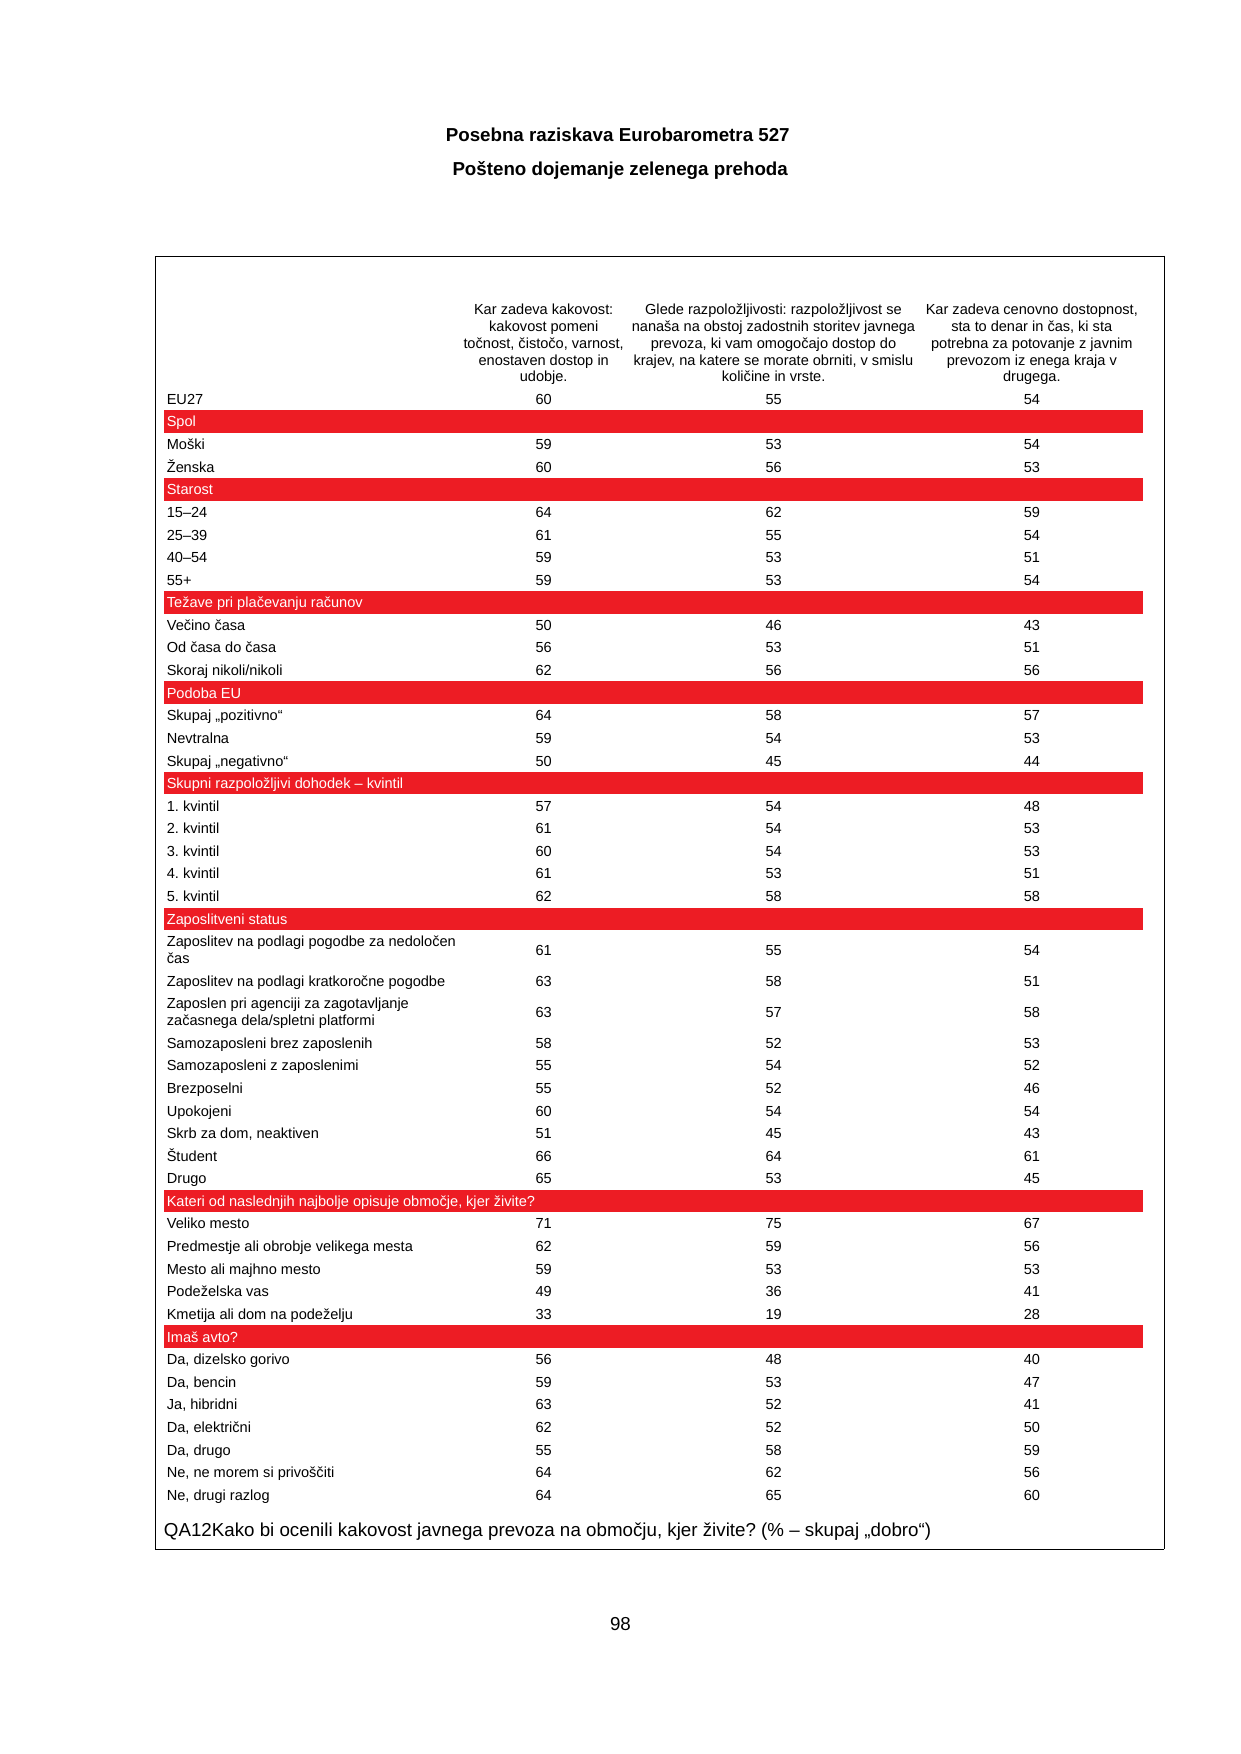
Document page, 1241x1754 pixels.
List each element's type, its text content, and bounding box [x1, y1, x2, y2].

table_header [164, 298, 460, 388]
table_cell [627, 410, 920, 433]
table_cell 56 [920, 1461, 1143, 1483]
table_cell 55+ [164, 569, 460, 591]
table_cell 59 [460, 1258, 627, 1280]
table_cell [627, 681, 920, 704]
table_cell 75 [627, 1212, 920, 1235]
table_cell 56 [627, 659, 920, 681]
table_cell Upokojeni [164, 1099, 460, 1122]
table_cell [627, 772, 920, 794]
table_cell Starost [164, 478, 460, 501]
table_cell [920, 772, 1143, 794]
table_cell 60 [460, 455, 627, 478]
table_cell 65 [460, 1167, 627, 1190]
table_cell 54 [920, 930, 1143, 969]
table_cell Veliko mesto [164, 1212, 460, 1235]
table_cell Nevtralna [164, 727, 460, 749]
table_cell 59 [460, 727, 627, 749]
table_cell 50 [460, 749, 627, 772]
table_cell 15–24 [164, 501, 460, 523]
table_cell 57 [920, 704, 1143, 727]
table_cell 33 [460, 1303, 627, 1325]
table_cell Podeželska vas [164, 1280, 460, 1303]
table_cell Da, bencin [164, 1371, 460, 1393]
table_cell [460, 681, 627, 704]
table_cell 61 [920, 1145, 1143, 1167]
table_cell 4. kvintil [164, 862, 460, 885]
table_cell 54 [920, 433, 1143, 455]
table_cell 51 [920, 636, 1143, 659]
table_cell 51 [920, 862, 1143, 885]
table_cell Zaposlitev na podlagi pogodbe za nedoločen čas [164, 930, 460, 969]
table_cell 53 [920, 1258, 1143, 1280]
table_cell 55 [460, 1438, 627, 1461]
table_cell [920, 1190, 1143, 1212]
table_cell 63 [460, 970, 627, 992]
table_cell 49 [460, 1280, 627, 1303]
table_cell 59 [460, 569, 627, 591]
table_cell 60 [460, 1099, 627, 1122]
table_cell [627, 1325, 920, 1348]
table_cell 65 [627, 1484, 920, 1506]
table_cell [627, 478, 920, 501]
table_cell 59 [920, 501, 1143, 523]
table_cell 52 [627, 1416, 920, 1438]
table_cell 58 [627, 970, 920, 992]
table_cell Ne, drugi razlog [164, 1484, 460, 1506]
table_cell 53 [627, 569, 920, 591]
table_cell 53 [627, 1258, 920, 1280]
table_cell 40 [920, 1348, 1143, 1371]
table_cell [627, 591, 920, 614]
table_cell 43 [920, 1122, 1143, 1144]
table_cell 3. kvintil [164, 840, 460, 862]
table_cell Večino časa [164, 614, 460, 636]
table_cell 53 [920, 727, 1143, 749]
table_cell 43 [920, 614, 1143, 636]
table_cell [460, 410, 627, 433]
table_cell 28 [920, 1303, 1143, 1325]
table_cell 25–39 [164, 523, 460, 546]
table_cell 5. kvintil [164, 885, 460, 907]
table_cell 60 [460, 840, 627, 862]
table_cell 52 [627, 1031, 920, 1054]
table_cell 44 [920, 749, 1143, 772]
table_cell Da, električni [164, 1416, 460, 1438]
table_cell EU27 [164, 388, 460, 410]
table_cell 58 [627, 1438, 920, 1461]
table_cell 64 [460, 501, 627, 523]
table_cell 56 [920, 659, 1143, 681]
table_cell 59 [627, 1235, 920, 1257]
table_cell 53 [920, 840, 1143, 862]
table_cell 54 [920, 388, 1143, 410]
table_cell 47 [920, 1371, 1143, 1393]
table_cell 61 [460, 930, 627, 969]
table_cell 54 [920, 569, 1143, 591]
table_cell 62 [627, 501, 920, 523]
table_cell 54 [920, 1099, 1143, 1122]
table_cell 52 [627, 1077, 920, 1099]
table_cell 53 [920, 1031, 1143, 1054]
table_cell [920, 908, 1143, 930]
table_cell 58 [920, 885, 1143, 907]
table_cell 66 [460, 1145, 627, 1167]
table_cell 63 [460, 1393, 627, 1416]
table_cell 63 [460, 992, 627, 1031]
table_cell 2. kvintil [164, 817, 460, 840]
table_cell Da, drugo [164, 1438, 460, 1461]
table_cell 45 [627, 1122, 920, 1144]
table_cell 53 [627, 636, 920, 659]
table_cell [920, 478, 1143, 501]
table_cell Ja, hibridni [164, 1393, 460, 1416]
table_cell 64 [460, 1461, 627, 1483]
table_cell Mesto ali majhno mesto [164, 1258, 460, 1280]
table_cell [460, 478, 627, 501]
table_cell 54 [627, 840, 920, 862]
table_cell 59 [460, 546, 627, 568]
table_cell 64 [460, 704, 627, 727]
table_cell Skrb za dom, neaktiven [164, 1122, 460, 1144]
table_cell 58 [627, 885, 920, 907]
table_cell 60 [460, 388, 627, 410]
table_cell Ne, ne morem si privoščiti [164, 1461, 460, 1483]
table_cell 53 [627, 546, 920, 568]
table_cell [627, 908, 920, 930]
table_cell 64 [460, 1484, 627, 1506]
table_cell Spol [164, 410, 460, 433]
table_cell [460, 1325, 627, 1348]
table_cell 54 [627, 1054, 920, 1077]
table_cell 40–54 [164, 546, 460, 568]
table_cell 59 [460, 1371, 627, 1393]
table_cell Skupaj „pozitivno“ [164, 704, 460, 727]
table_cell Zaposlitev na podlagi kratkoročne pogodbe [164, 970, 460, 992]
table_cell Samozaposleni z zaposlenimi [164, 1054, 460, 1077]
table_header Kar zadeva kakovost: kakovost pomeni točnost, čistočo, varnost, enostaven dostop in udobje. [460, 298, 627, 388]
table_cell [460, 908, 627, 930]
table_cell Ženska [164, 455, 460, 478]
table_cell 55 [627, 388, 920, 410]
table_cell Da, dizelsko gorivo [164, 1348, 460, 1371]
table_cell Brezposelni [164, 1077, 460, 1099]
table_cell 55 [627, 930, 920, 969]
table_cell Študent [164, 1145, 460, 1167]
table_header Glede razpoložljivosti: razpoložljivost se nanaša na obstoj zadostnih storitev javnega prevoza, ki vam omogočajo dostop do krajev, na katere se morate obrniti, v smislu količine in vrste. [627, 298, 920, 388]
table_cell Zaposlitveni status [164, 908, 460, 930]
table_cell 54 [627, 817, 920, 840]
table_cell Moški [164, 433, 460, 455]
table_cell 54 [627, 795, 920, 817]
table_cell 62 [460, 885, 627, 907]
table_cell 48 [627, 1348, 920, 1371]
table_cell 53 [627, 1371, 920, 1393]
table_cell 54 [627, 727, 920, 749]
table_cell 54 [627, 1099, 920, 1122]
table_cell 57 [627, 992, 920, 1031]
table_cell 19 [627, 1303, 920, 1325]
table_cell 56 [920, 1235, 1143, 1257]
table_cell 57 [460, 795, 627, 817]
table_cell 60 [920, 1484, 1143, 1506]
table_cell 46 [920, 1077, 1143, 1099]
table_cell Predmestje ali obrobje velikega mesta [164, 1235, 460, 1257]
table_cell 55 [460, 1077, 627, 1099]
table_cell 61 [460, 817, 627, 840]
table_cell [920, 591, 1143, 614]
table_cell [460, 591, 627, 614]
table_cell 58 [460, 1031, 627, 1054]
table_cell 51 [920, 970, 1143, 992]
table_cell Kateri od naslednjih najbolje opisuje območje, kjer živite? [164, 1190, 920, 1212]
table_cell 52 [920, 1054, 1143, 1077]
table_cell 51 [920, 546, 1143, 568]
table_cell 50 [460, 614, 627, 636]
table_cell [920, 681, 1143, 704]
table_cell 62 [460, 1235, 627, 1257]
table_cell 53 [920, 817, 1143, 840]
table_cell 52 [627, 1393, 920, 1416]
table_cell Samozaposleni brez zaposlenih [164, 1031, 460, 1054]
table_cell Skupni razpoložljivi dohodek – kvintil [164, 772, 460, 794]
table_cell 48 [920, 795, 1143, 817]
table_cell 55 [460, 1054, 627, 1077]
table_cell 45 [627, 749, 920, 772]
text QA12Kako bi ocenili kakovost javnega prevoza na območju, kjer živite? (% – skupaj „dobro“) [164, 1519, 1155, 1540]
table_cell 53 [920, 455, 1143, 478]
table_cell [920, 410, 1143, 433]
table_cell Težave pri plačevanju računov [164, 591, 460, 614]
table_cell Zaposlen pri agenciji za zagotavljanje začasnega dela/spletni platformi [164, 992, 460, 1031]
table_cell 62 [460, 1416, 627, 1438]
table_cell 50 [920, 1416, 1143, 1438]
table_cell 61 [460, 862, 627, 885]
table_cell 56 [460, 1348, 627, 1371]
table_cell Kmetija ali dom na podeželju [164, 1303, 460, 1325]
table_cell Od časa do časa [164, 636, 460, 659]
table_cell 56 [460, 636, 627, 659]
table_cell [920, 1325, 1143, 1348]
table_cell Podoba EU [164, 681, 460, 704]
table_cell 53 [627, 1167, 920, 1190]
table_cell Skoraj nikoli/nikoli [164, 659, 460, 681]
table_cell 51 [460, 1122, 627, 1144]
table_cell 41 [920, 1280, 1143, 1303]
table_cell 64 [627, 1145, 920, 1167]
table_cell 53 [627, 862, 920, 885]
table_cell 56 [627, 455, 920, 478]
table_cell 45 [920, 1167, 1143, 1190]
table_cell Imaš avto? [164, 1325, 460, 1348]
table_cell 59 [460, 433, 627, 455]
table_cell 58 [920, 992, 1143, 1031]
table_cell 46 [627, 614, 920, 636]
table_cell 62 [627, 1461, 920, 1483]
table_cell Drugo [164, 1167, 460, 1190]
table_cell 53 [627, 433, 920, 455]
table_cell 54 [920, 523, 1143, 546]
table_cell 71 [460, 1212, 627, 1235]
table_cell [460, 772, 627, 794]
table_cell 62 [460, 659, 627, 681]
table_cell 41 [920, 1393, 1143, 1416]
table_cell 55 [627, 523, 920, 546]
table_cell 61 [460, 523, 627, 546]
table_cell 59 [920, 1438, 1143, 1461]
table_cell Skupaj „negativno“ [164, 749, 460, 772]
table_cell 36 [627, 1280, 920, 1303]
table_cell 67 [920, 1212, 1143, 1235]
table_cell 1. kvintil [164, 795, 460, 817]
table_header Kar zadeva cenovno dostopnost, sta to denar in čas, ki sta potrebna za potovanje z javnim prevozom iz enega kraja v drugega. [920, 298, 1143, 388]
table_cell 58 [627, 704, 920, 727]
